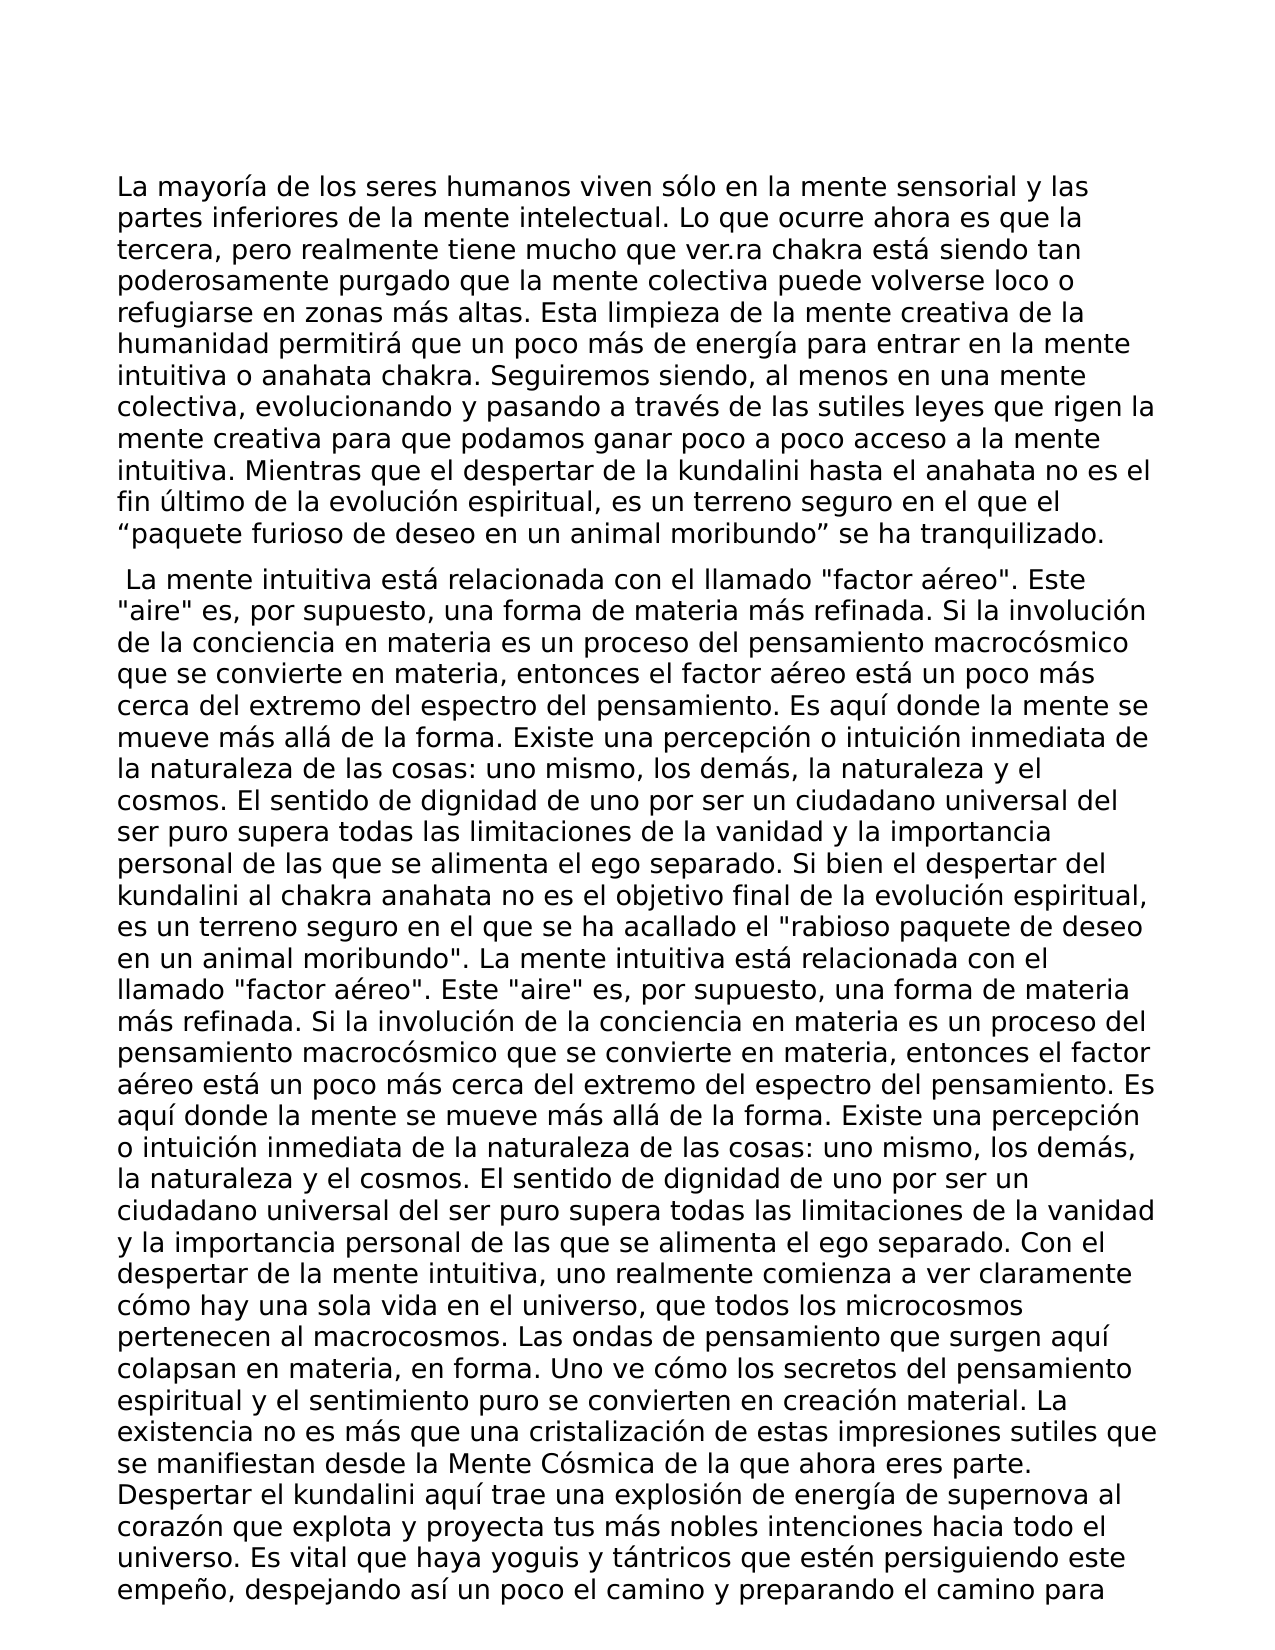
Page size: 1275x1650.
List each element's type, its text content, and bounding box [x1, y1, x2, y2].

text La mayoría de los seres humanos viven sólo en la mente sensorial y las partes inferiores de la mente intelectual. Lo que ocurre ahora es que la tercera, pero realmente tiene mucho que ver.ra chakra está siendo tan poderosamente purgado que la mente colectiva puede volverse loco o refugiarse en zonas más altas. Esta limpieza de la mente creativa de la humanidad permitirá que un poco más de energía para entrar en la mente intuitiva o anahata chakra. Seguiremos siendo, al menos en una mente colectiva, evolucionando y pasando a través de las sutiles leyes que rigen la mente creativa para que podamos ganar poco a poco acceso a la mente intuitiva. Mientras que el despertar de la kundalini hasta el anahata no es el fin último de la evolución espiritual, es un terreno seguro en el que el “paquete furioso de deseo en un animal moribundo” se ha tranquilizado. [117, 171, 1158, 549]
text La mente intuitiva está relacionada con el llamado "factor aéreo". Este "aire" es, por supuesto, una forma de materia más refinada. Si la involución de la conciencia en materia es un proceso del pensamiento macrocósmico que se convierte en materia, entonces el factor aéreo está un poco más cerca del extremo del espectro del pensamiento. Es aquí donde la mente se mueve más allá de la forma. Existe una percepción o intuición inmediata de la naturaleza de las cosas: uno mismo, los demás, la naturaleza y el cosmos. El sentido de dignidad de uno por ser un ciudadano universal del ser puro supera todas las limitaciones de la vanidad y la importancia personal de las que se alimenta el ego separado. Si bien el despertar del kundalini al chakra anahata no es el objetivo final de la evolución espiritual, es un terreno seguro en el que se ha acallado el "rabioso paquete de deseo en un animal moribundo". La mente intuitiva está relacionada con el llamado "factor aéreo". Este "aire" es, por supuesto, una forma de materia más refinada. Si la involución de la conciencia en materia es un proceso del pensamiento macrocósmico que se convierte en materia, entonces el factor aéreo está un poco más cerca del extremo del espectro del pensamiento. Es aquí donde la mente se mueve más allá de la forma. Existe una percepción o intuición inmediata de la naturaleza de las cosas: uno mismo, los demás, la naturaleza y el cosmos. El sentido de dignidad de uno por ser un ciudadano universal del ser puro supera todas las limitaciones de la vanidad y la importancia personal de las que se alimenta el ego separado. Con el despertar de la mente intuitiva, uno realmente comienza a ver claramente cómo hay una sola vida en el universo, que todos los microcosmos pertenecen al macrocosmos. Las ondas de pensamiento que surgen aquí colapsan en materia, en forma. Uno ve cómo los secretos del pensamiento espiritual y el sentimiento puro se convierten en creación material. La existencia no es más que una cristalización de estas impresiones sutiles que se manifiestan desde la Mente Cósmica de la que ahora eres parte. Despertar el kundalini aquí trae una explosión de energía de supernova al corazón que explota y proyecta tus más nobles intenciones hacia todo el universo. Es vital que haya yoguis y tántricos que estén persiguiendo este empeño, despejando así un poco el camino y preparando el camino para [117, 564, 1158, 1606]
